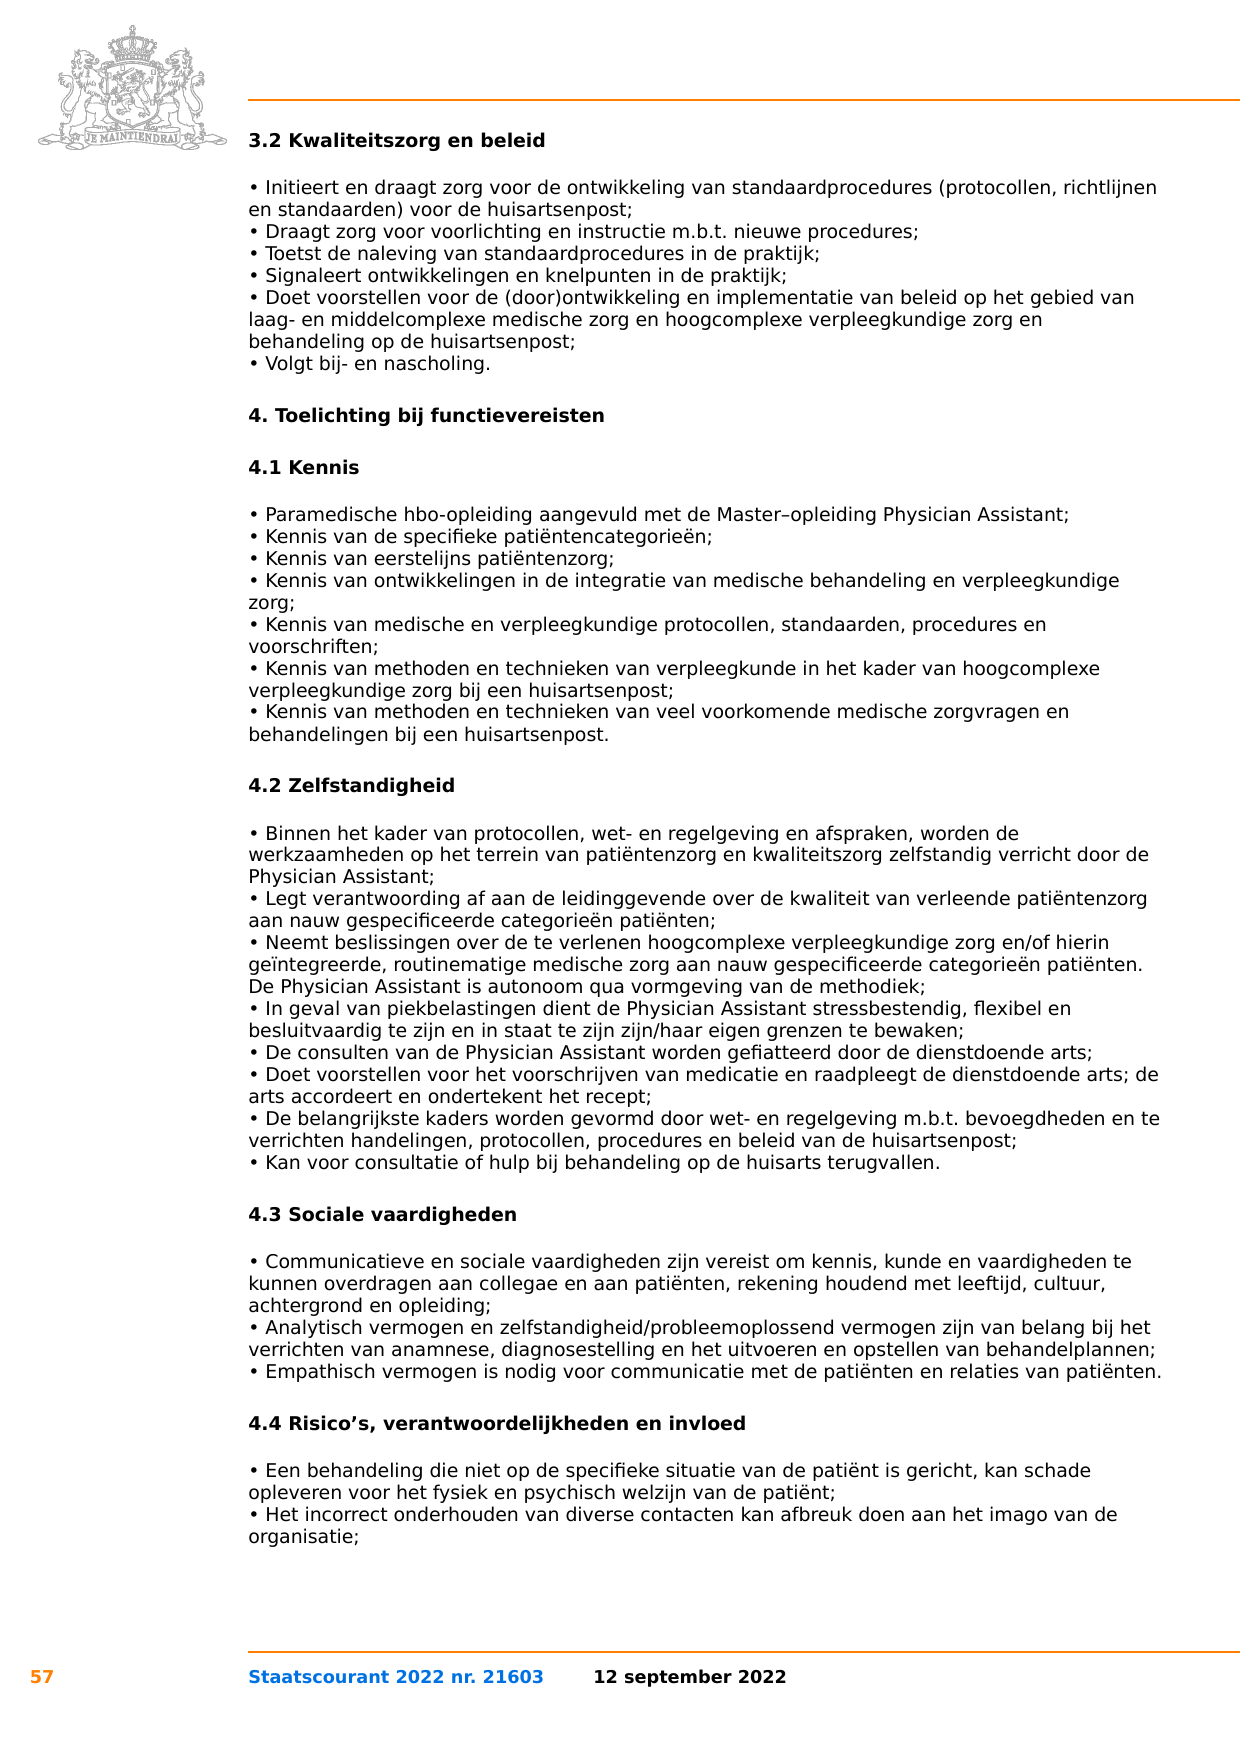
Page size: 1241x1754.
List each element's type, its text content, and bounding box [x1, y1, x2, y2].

subtitle 4.2 Zelfstandigheid [248, 775, 1163, 797]
subtitle 4.4 Risico’s, verantwoordelijkheden en invloed [248, 1413, 1163, 1435]
text • Initieert en draagt zorg voor de ontwikkeling van standaardprocedures (protocollen, richtlijnen en standaarden) voor de huisartsenpost; [248, 177, 1163, 221]
text • In geval van piekbelastingen dient de Physician Assistant stressbestendig, flexibel en besluitvaardig te zijn en in staat te zijn zijn/haar eigen grenzen te bewaken; [248, 998, 1163, 1042]
text • Legt verantwoording af aan de leidinggevende over de kwaliteit van verleende patiëntenzorg aan nauw gespecificeerde categorieën patiënten; [248, 888, 1163, 932]
text • Kennis van ontwikkelingen in de integratie van medische behandeling en verpleegkundige zorg; [248, 569, 1163, 613]
subtitle 4.3 Sociale vaardigheden [248, 1204, 1163, 1226]
picture [38, 25, 227, 150]
text • Toetst de naleving van standaardprocedures in de praktijk; [248, 243, 1163, 265]
text • Paramedische hbo-opleiding aangevuld met de Master–opleiding Physician Assistant; [248, 504, 1163, 526]
text • Kennis van de specifieke patiëntencategorieën; [248, 526, 1163, 548]
text • Een behandeling die niet op de specifieke situatie van de patiënt is gericht, kan schade opleveren voor het fysiek en psychisch welzijn van de patiënt; [248, 1460, 1163, 1504]
text • De consulten van de Physician Assistant worden gefiatteerd door de dienstdoende arts; [248, 1042, 1163, 1064]
subtitle 3.2 Kwaliteitszorg en beleid [248, 130, 1163, 152]
text • Volgt bij- en nascholing. [248, 353, 1163, 375]
text • Kennis van methoden en technieken van verpleegkunde in het kader van hoogcomplexe verpleegkundige zorg bij een huisartsenpost; [248, 657, 1163, 701]
subtitle 4. Toelichting bij functievereisten [248, 405, 1163, 427]
text • Binnen het kader van protocollen, wet- en regelgeving en afspraken, worden de werkzaamheden op het terrein van patiëntenzorg en kwaliteitszorg zelfstandig verricht door de Physician Assistant; [248, 822, 1163, 888]
text • Analytisch vermogen en zelfstandigheid/probleemoplossend vermogen zijn van belang bij het verrichten van anamnese, diagnosestelling en het uitvoeren en opstellen van behandelplannen; [248, 1317, 1163, 1361]
text • Doet voorstellen voor het voorschrijven van medicatie en raadpleegt de dienstdoende arts; de arts accordeert en ondertekent het recept; [248, 1064, 1163, 1108]
text • Empathisch vermogen is nodig voor communicatie met de patiënten en relaties van patiënten. [248, 1361, 1163, 1383]
text • De belangrijkste kaders worden gevormd door wet- en regelgeving m.b.t. bevoegdheden en te verrichten handelingen, protocollen, procedures en beleid van de huisartsenpost; [248, 1108, 1163, 1152]
text • Kennis van medische en verpleegkundige protocollen, standaarden, procedures en voorschriften; [248, 613, 1163, 657]
text • Draagt zorg voor voorlichting en instructie m.b.t. nieuwe procedures; [248, 221, 1163, 243]
text • Kan voor consultatie of hulp bij behandeling op de huisarts terugvallen. [248, 1152, 1163, 1174]
text • Neemt beslissingen over de te verlenen hoogcomplexe verpleegkundige zorg en/of hierin geïntegreerde, routinematige medische zorg aan nauw gespecificeerde categorieën patiënten. De Physician Assistant is autonoom qua vormgeving van de methodiek; [248, 932, 1163, 998]
text • Kennis van eerstelijns patiëntenzorg; [248, 548, 1163, 569]
text • Het incorrect onderhouden van diverse contacten kan afbreuk doen aan het imago van de organisatie; [248, 1504, 1163, 1548]
text • Communicatieve en sociale vaardigheden zijn vereist om kennis, kunde en vaardigheden te kunnen overdragen aan collegae en aan patiënten, rekening houdend met leeftijd, cultuur, achtergrond en opleiding; [248, 1251, 1163, 1317]
subtitle 4.1 Kennis [248, 457, 1163, 479]
text • Doet voorstellen voor de (door)ontwikkeling en implementatie van beleid op het gebied van laag- en middelcomplexe medische zorg en hoogcomplexe verpleegkundige zorg en behandeling op de huisartsenpost; [248, 287, 1163, 353]
text • Kennis van methoden en technieken van veel voorkomende medische zorgvragen en behandelingen bij een huisartsenpost. [248, 701, 1163, 745]
text • Signaleert ontwikkelingen en knelpunten in de praktijk; [248, 265, 1163, 287]
